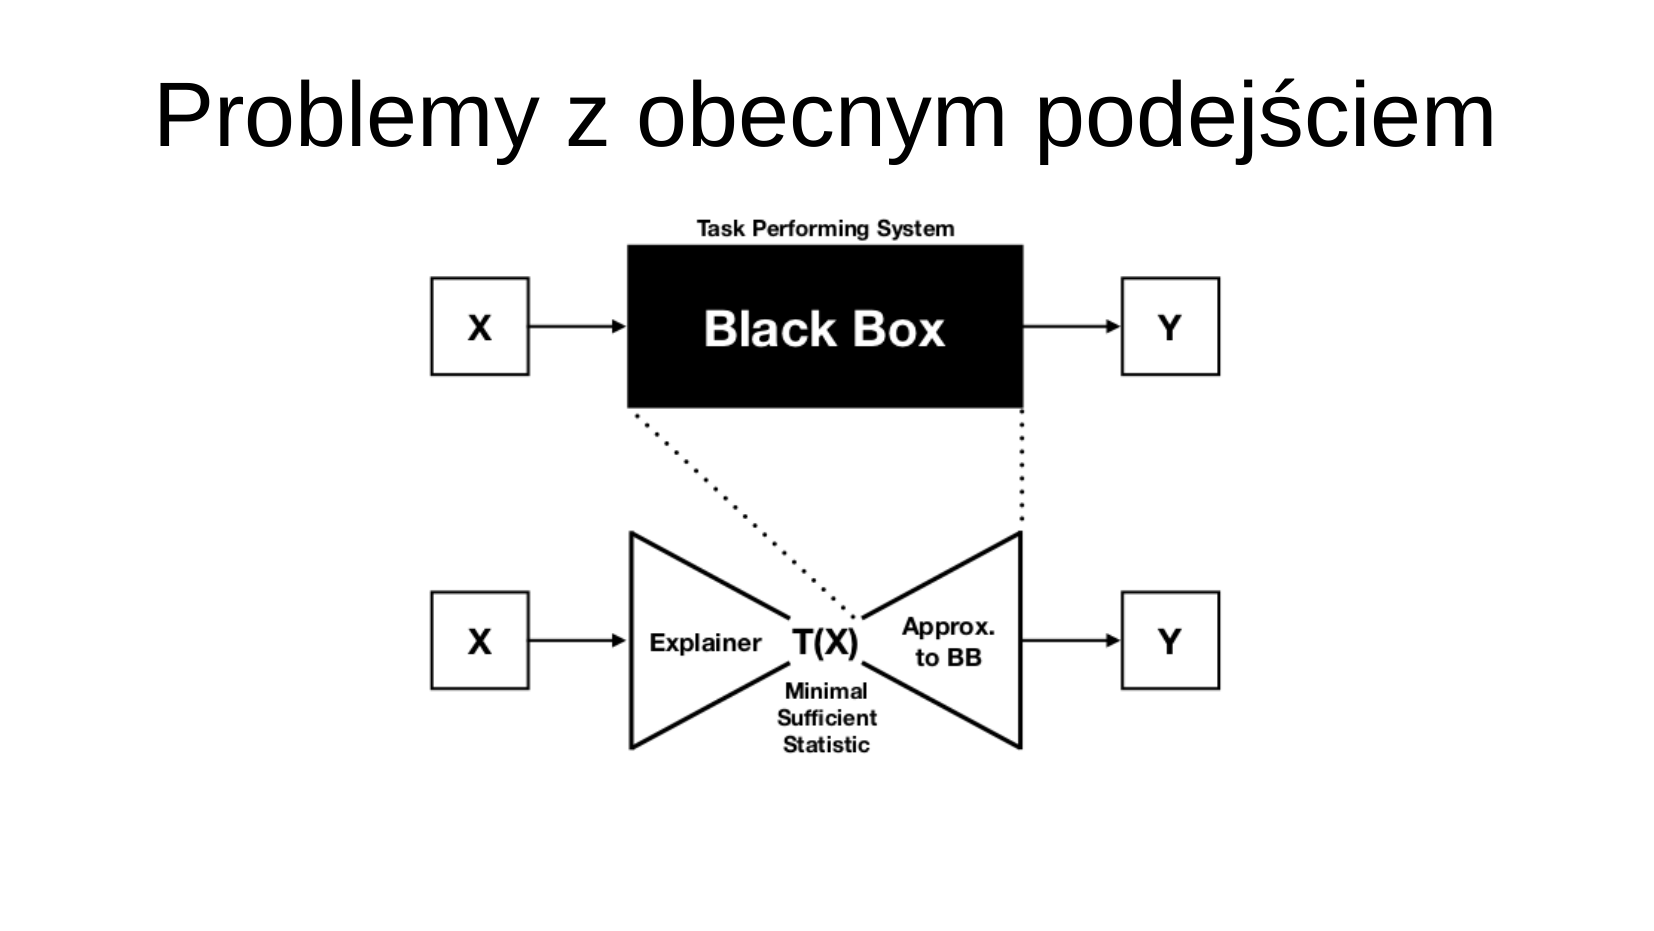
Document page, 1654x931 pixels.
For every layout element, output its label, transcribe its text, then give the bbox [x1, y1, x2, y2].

title Problemy z obecnym podejściem [82, 37, 1571, 193]
picture [428, 217, 1225, 758]
